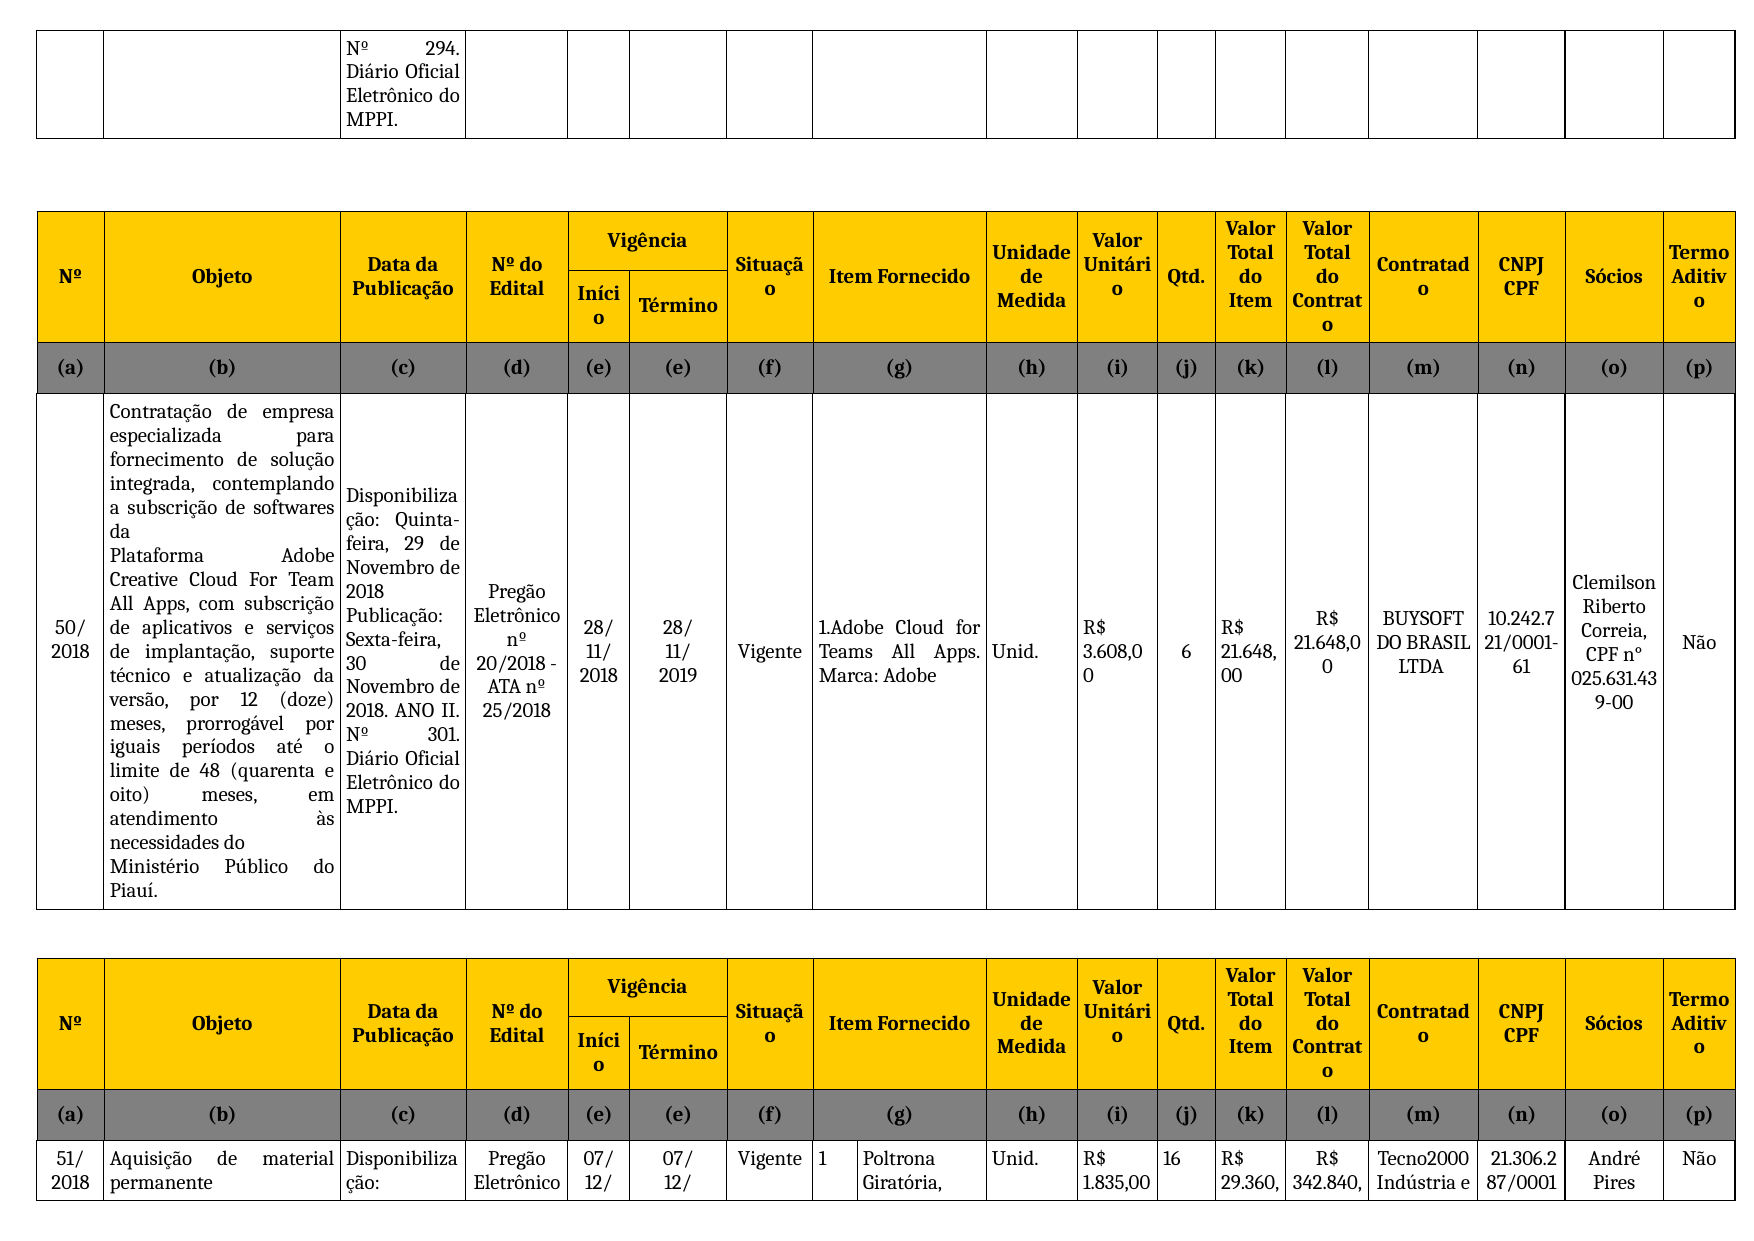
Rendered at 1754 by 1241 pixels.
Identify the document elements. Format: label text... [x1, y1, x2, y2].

table_cell Disponibilização: [341, 1141, 465, 1200]
table_header Valor Unitário [1078, 959, 1157, 1089]
table_header Valor Total do Item [1216, 212, 1286, 342]
table_header Situação [728, 212, 813, 342]
table_cell [1286, 31, 1368, 138]
table_cell [1158, 31, 1215, 138]
table_cell 6 [1158, 394, 1215, 908]
table_cell 28/ 11/ 2018 [568, 394, 629, 908]
table_cell Pregão Eletrônico nº 20/2018 - ATA nº 25/2018 [466, 394, 567, 908]
table_cell (n) [1479, 343, 1565, 393]
table_cell R$ 3.608,00 [1078, 394, 1157, 908]
table_cell (h) [987, 343, 1077, 393]
table_cell 1 [813, 1141, 857, 1200]
table_cell 51/ 2018 [37, 1141, 103, 1200]
table_cell 10.242.721/0001-61 [1478, 394, 1564, 908]
table_cell (l) [1287, 1090, 1369, 1140]
table_cell [630, 31, 726, 138]
table_cell (f) [728, 1090, 813, 1140]
table_cell (i) [1078, 1090, 1157, 1140]
table_cell [104, 31, 340, 138]
table_cell Unid. [987, 1141, 1077, 1200]
table_cell Término [630, 271, 727, 342]
table_cell (e) [630, 1090, 727, 1140]
table_cell (c) [341, 343, 466, 393]
table_cell [1216, 31, 1285, 138]
table_cell R$ 21.648,00 [1216, 394, 1285, 908]
table_cell (m) [1370, 1090, 1478, 1140]
table_cell (d) [467, 1090, 568, 1140]
table_cell [1566, 31, 1663, 138]
table_cell (f) [728, 343, 813, 393]
table_cell Vigente [727, 394, 812, 908]
table_cell [1664, 31, 1734, 138]
table_cell Pregão Eletrônico [466, 1141, 567, 1200]
table_cell Unid. [987, 394, 1077, 908]
table_header Sócios [1566, 212, 1663, 342]
table_cell (d) [467, 343, 568, 393]
table_cell (i) [1078, 343, 1157, 393]
table_cell Início [569, 1017, 629, 1089]
table_cell R$ 1.835,00 [1078, 1141, 1157, 1200]
table_cell Não [1664, 394, 1734, 908]
table_cell Tecno2000 Indústria e [1369, 1141, 1477, 1200]
table_header Objeto [105, 212, 340, 342]
table_cell Início [569, 271, 629, 342]
table_header Objeto [105, 959, 340, 1089]
table_cell (n) [1479, 1090, 1565, 1140]
table_cell Clemilson Riberto Correia, CPF n° 025.631.439-00 [1566, 394, 1663, 908]
table_header Valor Unitário [1078, 212, 1157, 342]
table_header Unidade de Medida [987, 212, 1077, 342]
table_header Nº [38, 959, 104, 1089]
table_header Data da Publicação [341, 212, 466, 342]
table_header Vigência [569, 959, 727, 1016]
table_header Nº do Edital [467, 959, 568, 1089]
table_cell (a) [38, 1090, 104, 1140]
table_cell Término [630, 1017, 727, 1089]
table_header Nº [38, 212, 104, 342]
table_cell (g) [814, 1090, 986, 1140]
table_cell André Pires [1566, 1141, 1663, 1200]
table_cell 1.Adobe Cloud for Teams All Apps. Marca: Adobe [813, 394, 986, 908]
table_header Vigência [569, 212, 727, 270]
table_cell (p) [1664, 343, 1735, 393]
table_cell [466, 31, 567, 138]
table_header Contratado [1370, 212, 1478, 342]
table_cell [987, 31, 1077, 138]
table_cell (l) [1287, 343, 1369, 393]
table_header Valor Total do Item [1216, 959, 1286, 1089]
table_cell Poltrona Giratória, [858, 1141, 986, 1200]
table_header Data da Publicação [341, 959, 466, 1089]
table_cell R$ 342.840, [1286, 1141, 1368, 1200]
table_cell (k) [1216, 1090, 1286, 1140]
table_header Nº do Edital [467, 212, 568, 342]
table_cell Não [1664, 1141, 1734, 1200]
table_cell Disponibilização: Quinta-feira, 29 de Novembro de 2018 Publicação: Sexta-feira, 30 de Novembro de 2018. ANO II. Nº 301. Diário Oficial Eletrônico do MPPI. [341, 394, 465, 908]
table_cell Contratação de empresa especializada para fornecimento de solução integrada, contemplando a subscrição de softwares da Plataforma Adobe Creative Cloud For Team All Apps, com subscrição de aplicativos e serviços de implantação, suporte técnico e atualização da versão, por 12 (doze) meses, prorrogável por iguais períodos até o limite de 48 (quarenta e oito) meses, em atendimento às necessidades do Ministério Público do Piauí. [104, 394, 340, 908]
table_cell 07/ 12/ [630, 1141, 726, 1200]
table_cell (e) [569, 343, 629, 393]
table_cell [1478, 31, 1564, 138]
table_cell 21.306.287/0001- [1478, 1141, 1564, 1200]
table_header Unidade de Medida [987, 959, 1077, 1089]
table_cell (b) [105, 343, 340, 393]
table_header Contratado [1370, 959, 1478, 1089]
table_cell (j) [1158, 343, 1215, 393]
table_cell [37, 31, 103, 138]
table_cell (h) [987, 1090, 1077, 1140]
table_cell (a) [38, 343, 104, 393]
table_header Valor Total do Contrato [1287, 959, 1369, 1089]
table_cell (j) [1158, 1090, 1215, 1140]
table_header Item Fornecido [814, 959, 986, 1089]
table_cell (k) [1216, 343, 1286, 393]
table_header Termo Aditivo [1664, 959, 1735, 1089]
table_cell R$ 29.360, [1216, 1141, 1285, 1200]
table_cell 16 [1158, 1141, 1215, 1200]
table_cell R$ 21.648,00 [1286, 394, 1368, 908]
table_header Sócios [1566, 959, 1663, 1089]
table_cell (o) [1566, 1090, 1663, 1140]
table_header Situação [728, 959, 813, 1089]
table_cell 28/ 11/ 2019 [630, 394, 726, 908]
table_cell [1369, 31, 1477, 138]
table_cell [568, 31, 629, 138]
table_cell [1078, 31, 1157, 138]
table_cell (e) [630, 343, 727, 393]
table_header Item Fornecido [814, 212, 986, 342]
table_cell BUYSOFT DO BRASIL LTDA [1369, 394, 1477, 908]
table_header CNPJ CPF [1479, 212, 1565, 342]
table_header Qtd. [1158, 212, 1215, 342]
table_cell (m) [1370, 343, 1478, 393]
table_cell (p) [1664, 1090, 1735, 1140]
table_cell (e) [569, 1090, 629, 1140]
table_header Valor Total do Contrato [1287, 212, 1369, 342]
table_cell Nº 294. Diário Oficial Eletrônico do MPPI. [341, 31, 465, 138]
table_cell 50/ 2018 [37, 394, 103, 908]
table_cell (g) [814, 343, 986, 393]
table_header CNPJ CPF [1479, 959, 1565, 1089]
table_header Termo Aditivo [1664, 212, 1735, 342]
table_cell Vigente [727, 1141, 812, 1200]
table_header Qtd. [1158, 959, 1215, 1089]
table_cell [813, 31, 986, 138]
table_cell (o) [1566, 343, 1663, 393]
table_cell 07/ 12/ [568, 1141, 629, 1200]
table_cell Aquisição de material permanente [104, 1141, 340, 1200]
table_cell (c) [341, 1090, 466, 1140]
table_cell (b) [105, 1090, 340, 1140]
table_cell [727, 31, 812, 138]
